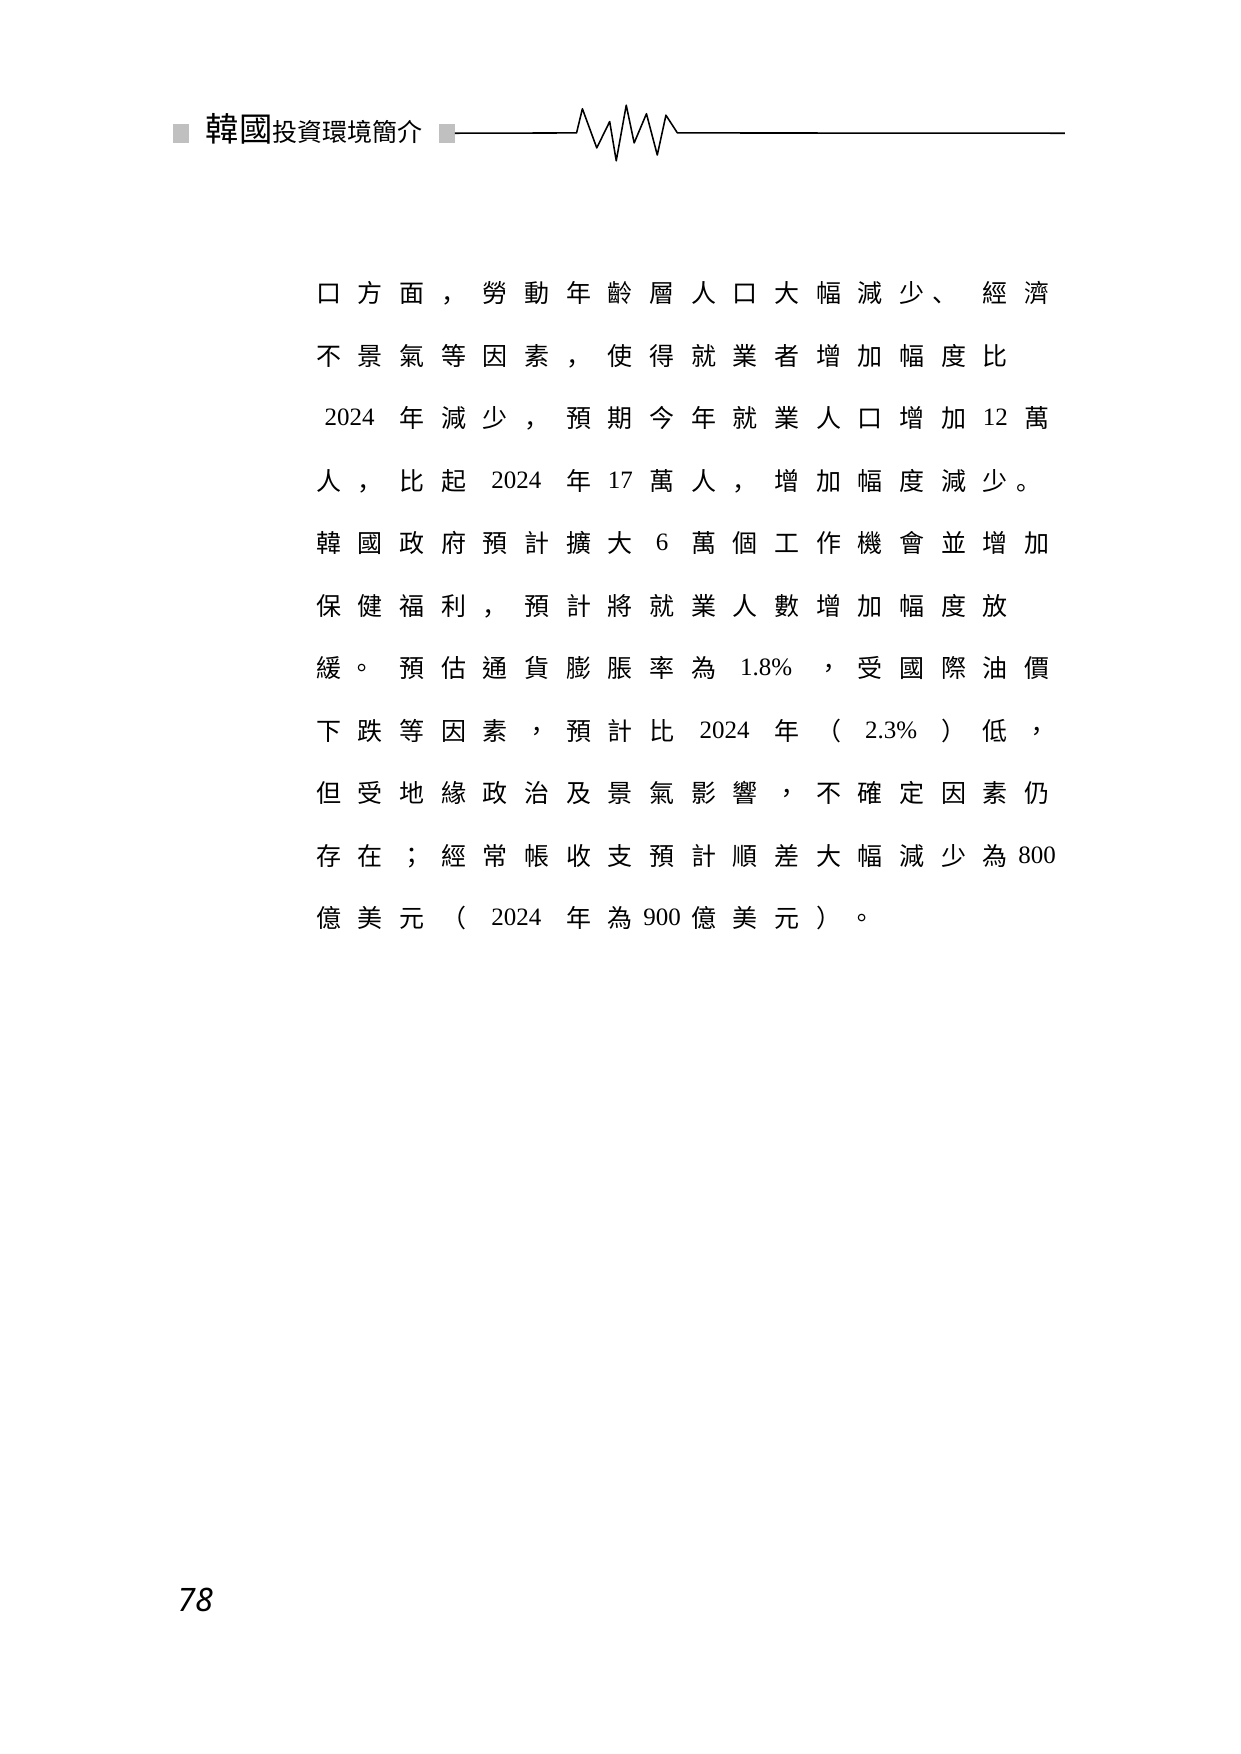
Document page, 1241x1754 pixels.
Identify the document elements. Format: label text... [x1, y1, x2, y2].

text 口方面，勞動年齡層人口大幅減少、經濟不景氣等因素，使得就業者增加幅度比2024年減少，預期今年就業人口增加12萬人，比起2024年17萬人，增加幅度減少。韓國政府預計擴大6萬個工作機會並增加保健福利，預計將就業人數增加幅度放緩。預估通貨膨脹率為1.8%，受國際油價下跌等因素，預計比2024年（2.3%）低，但受地緣政治及景氣影響，不確定因素仍存在；經常帳收支預計順差大幅減少為800億美元（2024年為900億美元）。 [281, 250, 1058, 938]
